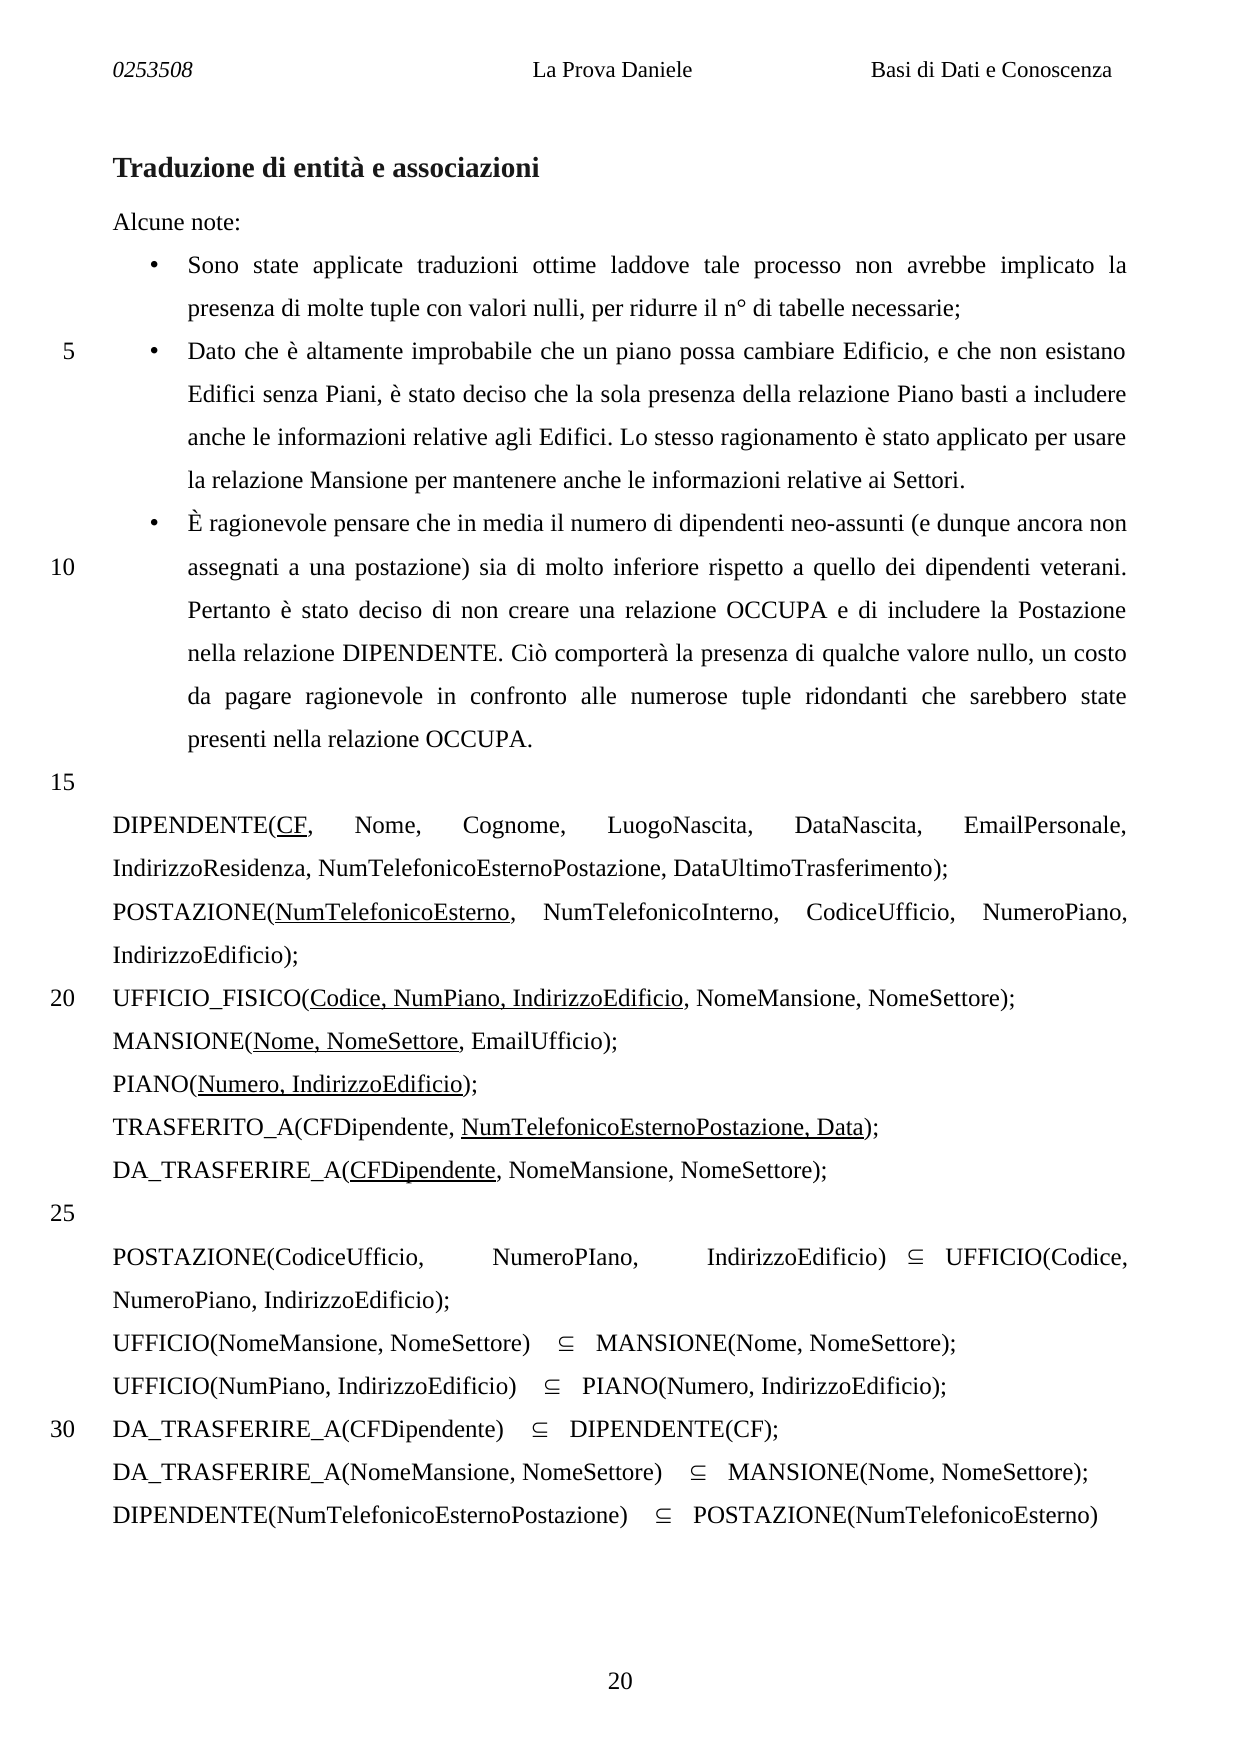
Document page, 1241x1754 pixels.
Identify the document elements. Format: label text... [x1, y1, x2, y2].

text TRASFERITO_A(CFDipendente, NumTelefonicoEsternoPostazione, Data); [112, 1112, 1128, 1141]
text POSTAZIONE(CodiceUfficio, NumeroPIano, IndirizzoEdificio)UFFICIO(Codice, NumeroPiano, IndirizzoEdificio); [112, 1242, 1128, 1313]
list Sono state applicate traduzioni ottime laddove tale processo non avrebbe implicato la presenza di molte tuple con valori nulli, per ridurre il n° di tabelle necessarie; [150, 250, 1128, 322]
text DIPENDENTE(NumTelefonicoEsternoPostazione) POSTAZIONE(NumTelefonicoEsterno) [112, 1500, 1128, 1529]
list È ragionevole pensare che in media il numero di dipendenti neo-assunti (e dunque ancora non assegnati a una postazione) sia di molto inferiore rispetto a quello dei dipendenti veterani. Pertanto è stato deciso di non creare una relazione OCCUPA e di includere la Postazione nella relazione DIPENDENTE. Ciò comporterà la presenza di qualche valore nullo, un costo da pagare ragionevole in confronto alle numerose tuple ridondanti che sarebbero state presenti nella relazione OCCUPA. [150, 508, 1128, 753]
text DA_TRASFERIRE_A(CFDipendente, NomeMansione, NomeSettore); [112, 1155, 1128, 1184]
text DA_TRASFERIRE_A(NomeMansione, NomeSettore) MANSIONE(Nome, NomeSettore); [112, 1457, 1128, 1486]
subtitle Traduzione di entità e associazioni [112, 150, 1128, 183]
text Alcune note: [112, 207, 1128, 235]
text UFFICIO_FISICO(Codice, NumPiano, IndirizzoEdificio, NomeMansione, NomeSettore); [112, 983, 1128, 1012]
text DA_TRASFERIRE_A(CFDipendente) DIPENDENTE(CF); [112, 1414, 1128, 1443]
text PIANO(Numero, IndirizzoEdificio); [112, 1069, 1128, 1098]
text DIPENDENTE(CF, Nome, Cognome, LuogoNascita, DataNascita, EmailPersonale, IndirizzoResidenza, NumTelefonicoEsternoPostazione, DataUltimoTrasferimento); [112, 810, 1128, 882]
text UFFICIO(NumPiano, IndirizzoEdificio) PIANO(Numero, IndirizzoEdificio); [112, 1371, 1128, 1400]
list Dato che è altamente improbabile che un piano possa cambiare Edificio, e che non esistano Edifici senza Piani, è stato deciso che la sola presenza della relazione Piano basti a includere anche le informazioni relative agli Edifici. Lo stesso ragionamento è stato applicato per usare la relazione Mansione per mantenere anche le informazioni relative ai Settori. [150, 336, 1128, 494]
text UFFICIO(NomeMansione, NomeSettore) MANSIONE(Nome, NomeSettore); [112, 1328, 1128, 1357]
text POSTAZIONE(NumTelefonicoEsterno, NumTelefonicoInterno, CodiceUfficio, NumeroPiano, IndirizzoEdificio); [112, 897, 1128, 968]
text MANSIONE(Nome, NomeSettore, EmailUfficio); [112, 1026, 1128, 1055]
